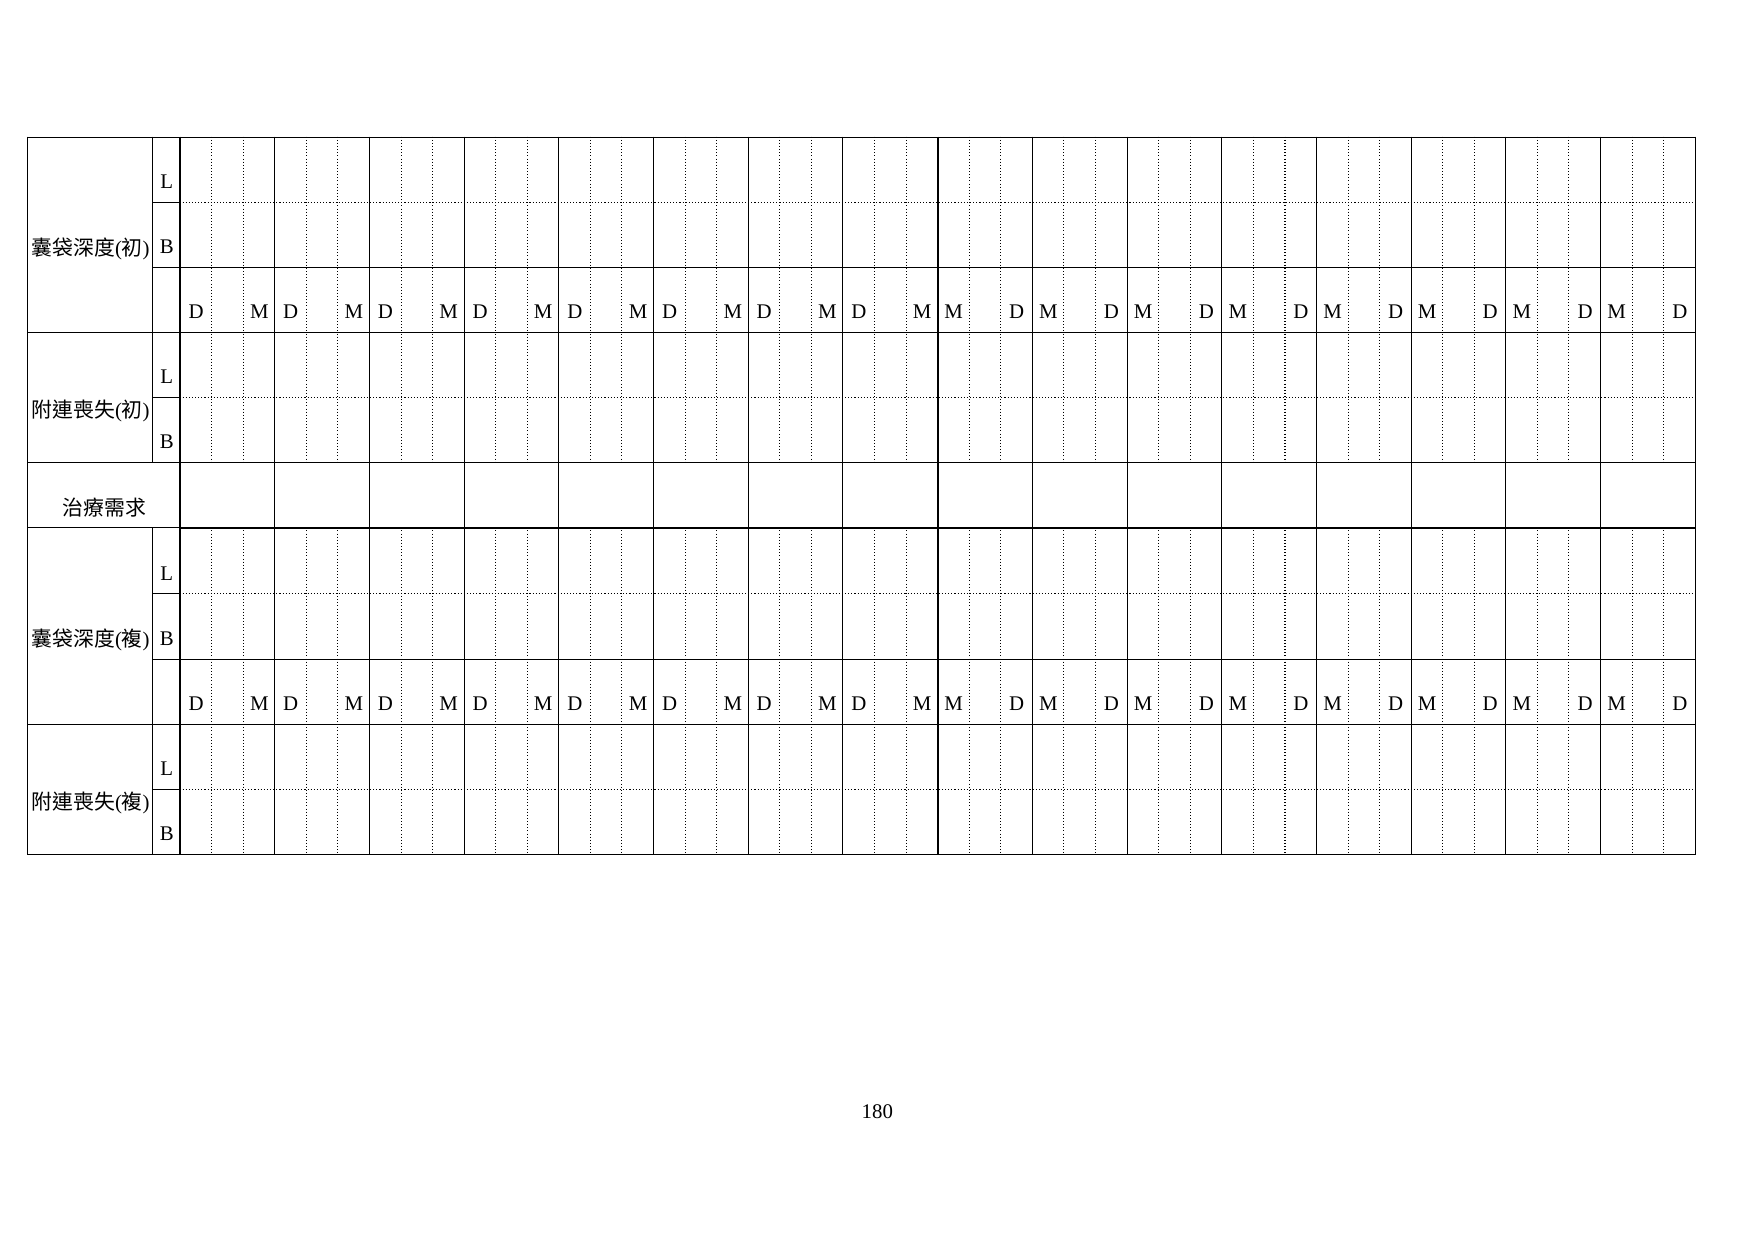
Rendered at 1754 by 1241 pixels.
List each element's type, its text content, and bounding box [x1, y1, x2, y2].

table_cell [1443, 138, 1474, 202]
table_cell [1001, 397, 1032, 462]
table_cell [433, 138, 464, 202]
table_cell [1474, 333, 1505, 397]
table_cell [1601, 397, 1632, 462]
table_cell [939, 333, 969, 397]
table_cell [243, 397, 274, 462]
table_cell [749, 725, 780, 789]
table_cell L [153, 528, 179, 593]
table_cell [370, 202, 401, 267]
table_cell [496, 333, 527, 397]
table_cell [153, 660, 179, 723]
table_cell [1285, 333, 1316, 397]
table_cell [843, 202, 874, 267]
table_cell [338, 138, 369, 202]
table_cell [1159, 268, 1190, 332]
table_cell [1253, 333, 1285, 397]
table_cell [496, 789, 527, 854]
table_cell [622, 593, 653, 658]
table_cell [1033, 397, 1064, 462]
table_cell [527, 397, 558, 462]
table_cell [1412, 529, 1443, 593]
table_cell [1159, 529, 1190, 593]
table_cell [243, 529, 274, 593]
table_cell [1253, 268, 1285, 332]
table_cell [1064, 268, 1095, 332]
table_cell [1474, 593, 1505, 658]
table_cell [370, 463, 464, 527]
table_cell [654, 789, 685, 854]
table_cell [181, 593, 212, 658]
table_cell [527, 789, 558, 854]
table_cell [370, 138, 401, 202]
table_cell 囊袋深度(複) [28, 528, 152, 723]
table_cell [1190, 397, 1221, 462]
table_cell D [1380, 268, 1411, 332]
table_cell 治療需求 [28, 463, 179, 527]
table_cell [1064, 529, 1095, 593]
table_cell [1632, 333, 1664, 397]
table_cell [780, 660, 811, 723]
table_cell [811, 202, 842, 267]
table_cell [306, 268, 338, 332]
table_cell [306, 138, 338, 202]
table_cell [969, 529, 1001, 593]
table_cell [1348, 529, 1379, 593]
table_cell M [939, 268, 969, 332]
table_cell D [370, 660, 401, 723]
table_cell [590, 789, 622, 854]
table_cell [370, 593, 401, 658]
table_cell [306, 660, 338, 723]
table_cell [496, 660, 527, 723]
table_cell [306, 725, 338, 789]
table_cell [780, 593, 811, 658]
table_cell [590, 268, 622, 332]
table_cell [1285, 789, 1316, 854]
table_cell [1632, 660, 1664, 723]
table_cell [654, 593, 685, 658]
table_cell [181, 333, 212, 397]
table_cell M [1506, 660, 1537, 723]
table_cell [654, 725, 685, 789]
table_cell [843, 725, 874, 789]
table_cell [811, 529, 842, 593]
table_cell [181, 789, 212, 854]
table_cell [939, 529, 969, 593]
table_cell [969, 660, 1001, 723]
table_cell [1095, 593, 1127, 658]
table_cell [780, 529, 811, 593]
table_cell [1412, 725, 1443, 789]
table_cell [1538, 202, 1569, 267]
table_cell [181, 529, 212, 593]
table_cell [1222, 593, 1253, 658]
table_cell [1064, 138, 1095, 202]
table_cell [1190, 593, 1221, 658]
table_cell M [622, 268, 653, 332]
table_cell [496, 725, 527, 789]
table_cell [780, 397, 811, 462]
table_cell [780, 333, 811, 397]
table_cell [1412, 463, 1505, 527]
table_cell [622, 333, 653, 397]
table_cell M [622, 660, 653, 723]
table_cell [401, 397, 432, 462]
table_cell [685, 397, 717, 462]
table_cell M [338, 268, 369, 332]
table_cell D [1001, 268, 1032, 332]
table_cell [1632, 138, 1664, 202]
table_cell [1474, 725, 1505, 789]
table_cell [590, 529, 622, 593]
table_cell [527, 725, 558, 789]
table_cell [1317, 333, 1348, 397]
table_cell M [717, 268, 748, 332]
table_cell [243, 593, 274, 658]
table_cell [622, 725, 653, 789]
table_cell [527, 202, 558, 267]
table_cell [1569, 138, 1600, 202]
table_cell [181, 138, 212, 202]
table_cell M [717, 660, 748, 723]
table_cell [875, 725, 906, 789]
table_cell [906, 593, 937, 658]
table_cell [1664, 202, 1695, 267]
table_cell [654, 333, 685, 397]
table_cell [275, 789, 306, 854]
table_cell [1601, 202, 1632, 267]
table_cell [622, 138, 653, 202]
table_cell [465, 593, 496, 658]
table_cell [1190, 789, 1221, 854]
table_cell [622, 789, 653, 854]
table_cell [243, 789, 274, 854]
table_cell [1001, 529, 1032, 593]
table_cell [780, 202, 811, 267]
table_cell M [1412, 660, 1443, 723]
table_cell [559, 725, 590, 789]
table_cell D [559, 660, 590, 723]
table_cell [1632, 789, 1664, 854]
table_cell [1474, 789, 1505, 854]
table_cell [433, 529, 464, 593]
table_cell [685, 789, 717, 854]
table_cell [338, 529, 369, 593]
table_cell [1506, 463, 1600, 527]
table_cell [401, 138, 432, 202]
table_cell [212, 397, 243, 462]
table_cell [1253, 725, 1285, 789]
table_cell [1222, 397, 1253, 462]
table_cell [1317, 202, 1348, 267]
table_cell [1159, 660, 1190, 723]
table_cell [1159, 725, 1190, 789]
table_cell [939, 138, 969, 202]
table_cell [1443, 268, 1474, 332]
table_cell [212, 789, 243, 854]
table_cell L [153, 333, 179, 397]
table_cell [811, 725, 842, 789]
table_cell D [1569, 660, 1600, 723]
table_cell [685, 138, 717, 202]
table_cell D [843, 268, 874, 332]
table_cell [306, 789, 338, 854]
table_cell B [153, 790, 179, 854]
table_cell [1443, 725, 1474, 789]
table_cell [559, 138, 590, 202]
table_cell D [370, 268, 401, 332]
table_cell [969, 397, 1001, 462]
table_cell [1285, 397, 1316, 462]
table_cell [1253, 138, 1285, 202]
table_cell L [153, 725, 179, 789]
table_cell [401, 593, 432, 658]
table_cell [1506, 725, 1537, 789]
table_cell [243, 333, 274, 397]
table_cell [1538, 397, 1569, 462]
table_cell [1380, 529, 1411, 593]
table_cell [465, 202, 496, 267]
table_cell [875, 397, 906, 462]
table_cell [401, 660, 432, 723]
table_cell M [1601, 660, 1632, 723]
table_cell [1222, 202, 1253, 267]
table_cell [811, 789, 842, 854]
table_cell [1317, 593, 1348, 658]
table_cell [590, 138, 622, 202]
table_cell [465, 463, 558, 527]
table_cell [1632, 397, 1664, 462]
table_cell [969, 789, 1001, 854]
table_cell [153, 268, 179, 332]
table_cell [1159, 789, 1190, 854]
table_cell [465, 333, 496, 397]
table_cell [1412, 202, 1443, 267]
table_cell M [433, 660, 464, 723]
table_cell M [1128, 660, 1158, 723]
table_cell [1664, 725, 1695, 789]
table_cell [1190, 202, 1221, 267]
table_cell [559, 593, 590, 658]
table_cell [306, 333, 338, 397]
table_cell [906, 138, 937, 202]
table_cell [1128, 593, 1158, 658]
table_cell [1443, 529, 1474, 593]
table_cell [370, 397, 401, 462]
table_cell D [654, 660, 685, 723]
table_cell [1443, 202, 1474, 267]
table_cell [1128, 725, 1158, 789]
table_cell [1317, 725, 1348, 789]
table_cell [1253, 529, 1285, 593]
table_cell [749, 202, 780, 267]
table_cell [685, 660, 717, 723]
table_cell D [1285, 268, 1316, 332]
table_cell [1222, 789, 1253, 854]
table_cell M [939, 660, 969, 723]
table_cell M [1601, 268, 1632, 332]
table_cell [875, 660, 906, 723]
table_cell [780, 789, 811, 854]
table_cell [496, 397, 527, 462]
table_cell [1064, 202, 1095, 267]
table_cell [370, 725, 401, 789]
table_cell [1159, 333, 1190, 397]
table_cell [1443, 397, 1474, 462]
table_cell [875, 789, 906, 854]
table_cell [212, 333, 243, 397]
table_cell [1253, 593, 1285, 658]
table_cell [939, 593, 969, 658]
table_cell [1222, 725, 1253, 789]
table_cell [1033, 789, 1064, 854]
table_cell [275, 202, 306, 267]
table_cell [1380, 397, 1411, 462]
table_cell [1159, 202, 1190, 267]
table_cell [1064, 789, 1095, 854]
table_cell D [749, 660, 780, 723]
table_cell M [1412, 268, 1443, 332]
table_cell [685, 333, 717, 397]
table_cell [275, 593, 306, 658]
table_cell [1064, 333, 1095, 397]
table_cell [939, 397, 969, 462]
table_cell [1569, 202, 1600, 267]
table_cell [843, 333, 874, 397]
table_cell [275, 138, 306, 202]
table_cell M [527, 660, 558, 723]
table_cell M [338, 660, 369, 723]
table_cell [1412, 333, 1443, 397]
table_cell [717, 789, 748, 854]
table_cell [1222, 138, 1253, 202]
table_cell [338, 789, 369, 854]
table_cell [1095, 529, 1127, 593]
table_cell [306, 202, 338, 267]
table_cell [1664, 529, 1695, 593]
table_cell M [243, 268, 274, 332]
table_cell [1569, 725, 1600, 789]
table_cell [1190, 529, 1221, 593]
table_cell [843, 593, 874, 658]
table_cell [212, 138, 243, 202]
table_cell [1601, 529, 1632, 593]
table_cell 囊袋深度(初) [28, 138, 152, 332]
table_cell [559, 397, 590, 462]
table_cell [1317, 463, 1411, 527]
table_cell [1348, 725, 1379, 789]
table_cell [590, 333, 622, 397]
table_cell M [1222, 268, 1253, 332]
table_cell [1538, 138, 1569, 202]
table_cell [1001, 789, 1032, 854]
table_cell [622, 202, 653, 267]
table_cell [654, 463, 748, 527]
table_cell [717, 138, 748, 202]
table_cell [1538, 725, 1569, 789]
table_cell [1443, 660, 1474, 723]
table_cell [465, 725, 496, 789]
table_cell [527, 593, 558, 658]
table_cell D [181, 660, 212, 723]
table_cell M [1033, 660, 1064, 723]
table_cell [433, 333, 464, 397]
table_cell [590, 397, 622, 462]
table_cell M [243, 660, 274, 723]
table_cell [1601, 789, 1632, 854]
table_cell [622, 397, 653, 462]
table_cell [939, 463, 1032, 527]
table_cell [1538, 268, 1569, 332]
table_cell D [1190, 268, 1221, 332]
table_cell B [153, 398, 179, 462]
table_cell D [843, 660, 874, 723]
table_cell [1380, 202, 1411, 267]
table_cell [559, 789, 590, 854]
table_cell [243, 725, 274, 789]
table_cell [1159, 593, 1190, 658]
table_cell [685, 725, 717, 789]
table_cell [1095, 789, 1127, 854]
table_cell [875, 268, 906, 332]
table_cell [1064, 660, 1095, 723]
table_cell [1601, 725, 1632, 789]
table_cell [496, 268, 527, 332]
table_cell [275, 397, 306, 462]
table_cell D [465, 268, 496, 332]
table_cell [1095, 397, 1127, 462]
table_cell [717, 397, 748, 462]
table_cell [590, 725, 622, 789]
table_cell [780, 268, 811, 332]
table_cell [559, 529, 590, 593]
table_cell [749, 463, 842, 527]
table_cell D [1569, 268, 1600, 332]
table_cell [1506, 202, 1537, 267]
table_cell [811, 397, 842, 462]
table_cell [749, 593, 780, 658]
table_cell [1632, 268, 1664, 332]
table_cell [559, 463, 653, 527]
table_cell [843, 397, 874, 462]
table_cell [1253, 789, 1285, 854]
table_cell [433, 725, 464, 789]
table_cell [275, 529, 306, 593]
table_cell [1380, 789, 1411, 854]
table_cell [1128, 789, 1158, 854]
table_cell [1095, 138, 1127, 202]
table_cell [1538, 333, 1569, 397]
table_cell [1474, 138, 1505, 202]
table_cell [370, 529, 401, 593]
table_cell M [1317, 660, 1348, 723]
table_cell [1601, 138, 1632, 202]
table_cell [1128, 463, 1221, 527]
table_cell [212, 202, 243, 267]
table_cell [1538, 660, 1569, 723]
table_cell [1474, 397, 1505, 462]
table_cell [1474, 529, 1505, 593]
table_cell D [1190, 660, 1221, 723]
table_cell [401, 529, 432, 593]
table_cell [654, 397, 685, 462]
table_cell [1253, 202, 1285, 267]
table_cell [654, 529, 685, 593]
table_cell [433, 202, 464, 267]
table_cell [1285, 138, 1316, 202]
table_cell [1506, 138, 1537, 202]
table_cell M [1128, 268, 1158, 332]
table_cell [906, 529, 937, 593]
table_cell [1317, 138, 1348, 202]
table_cell [1443, 789, 1474, 854]
table_cell [590, 593, 622, 658]
table_cell [1664, 397, 1695, 462]
table_cell [1569, 397, 1600, 462]
table_cell [465, 138, 496, 202]
table_cell [1632, 725, 1664, 789]
table_cell [749, 333, 780, 397]
table_cell [1348, 660, 1379, 723]
table_cell [1348, 202, 1379, 267]
table_cell [1538, 789, 1569, 854]
table_cell [1222, 463, 1316, 527]
table_cell [433, 397, 464, 462]
table_cell [1443, 593, 1474, 658]
table_cell [1190, 138, 1221, 202]
table_cell M [906, 660, 937, 723]
table_cell [969, 202, 1001, 267]
table_cell [969, 725, 1001, 789]
table_cell [780, 138, 811, 202]
table_cell [749, 789, 780, 854]
table_cell [1159, 138, 1190, 202]
table_cell 附連喪失(複) [28, 725, 152, 854]
table_cell [1380, 138, 1411, 202]
table_cell [559, 333, 590, 397]
table_cell [1001, 725, 1032, 789]
table_cell [1380, 593, 1411, 658]
table_cell [843, 463, 937, 527]
table_cell [685, 593, 717, 658]
table_cell [1285, 529, 1316, 593]
table_cell [181, 725, 212, 789]
table_cell [370, 333, 401, 397]
table_cell [939, 725, 969, 789]
table_cell [1506, 529, 1537, 593]
table_cell [496, 529, 527, 593]
table_cell [969, 268, 1001, 332]
table_cell D [749, 268, 780, 332]
table_cell [1222, 529, 1253, 593]
table_cell [275, 333, 306, 397]
table_cell [1317, 789, 1348, 854]
table_cell [212, 529, 243, 593]
table_cell M [811, 268, 842, 332]
table_cell [875, 529, 906, 593]
table_cell [780, 725, 811, 789]
table_cell [212, 593, 243, 658]
table_cell [401, 333, 432, 397]
table_cell M [1222, 660, 1253, 723]
table_cell [685, 268, 717, 332]
table_cell [1380, 333, 1411, 397]
table_cell D [181, 268, 212, 332]
table_cell [1632, 593, 1664, 658]
table_cell [243, 138, 274, 202]
table_cell 附連喪失(初) [28, 333, 152, 462]
table_cell [1095, 333, 1127, 397]
table_cell [1506, 333, 1537, 397]
table_cell [496, 593, 527, 658]
table_cell [875, 593, 906, 658]
table_cell M [1506, 268, 1537, 332]
table_cell [401, 789, 432, 854]
table_cell [1348, 138, 1379, 202]
table_cell M [527, 268, 558, 332]
table_cell [906, 202, 937, 267]
table_cell M [433, 268, 464, 332]
table_cell [212, 268, 243, 332]
table_cell D [1095, 268, 1127, 332]
table_cell M [811, 660, 842, 723]
table_cell [1285, 725, 1316, 789]
table_cell [811, 138, 842, 202]
table_cell [875, 333, 906, 397]
table_cell D [1380, 660, 1411, 723]
table_cell [370, 789, 401, 854]
table_cell [1664, 593, 1695, 658]
table_cell [1569, 789, 1600, 854]
table_cell [1443, 333, 1474, 397]
table_cell [1095, 725, 1127, 789]
table_cell [1190, 725, 1221, 789]
table_cell [1380, 725, 1411, 789]
table_cell [1128, 138, 1158, 202]
table_cell [1064, 397, 1095, 462]
table_cell [496, 138, 527, 202]
table_cell [717, 725, 748, 789]
table_cell [969, 333, 1001, 397]
table_cell D [465, 660, 496, 723]
table_cell [1348, 789, 1379, 854]
table_cell [338, 725, 369, 789]
table_cell [1033, 725, 1064, 789]
table_cell [1128, 333, 1158, 397]
table_cell [181, 397, 212, 462]
table_cell [1128, 202, 1158, 267]
table_cell [306, 529, 338, 593]
table_cell M [1317, 268, 1348, 332]
table_cell [843, 529, 874, 593]
table_cell [717, 529, 748, 593]
table_cell [906, 725, 937, 789]
table_cell [685, 529, 717, 593]
table_cell M [906, 268, 937, 332]
table_cell D [275, 660, 306, 723]
table_cell [654, 138, 685, 202]
table_cell [401, 725, 432, 789]
table_cell [275, 463, 369, 527]
table_cell [590, 660, 622, 723]
table_cell [906, 333, 937, 397]
table_cell [465, 397, 496, 462]
table_cell D [1474, 660, 1505, 723]
table_cell [1001, 593, 1032, 658]
table_cell [1664, 789, 1695, 854]
table_cell [212, 660, 243, 723]
table_cell [338, 333, 369, 397]
table_cell [811, 333, 842, 397]
table_cell [1190, 333, 1221, 397]
table_cell [1033, 333, 1064, 397]
table_cell [496, 202, 527, 267]
table_cell B [153, 594, 179, 658]
table_cell [717, 593, 748, 658]
table_cell [1222, 333, 1253, 397]
table_cell [1253, 660, 1285, 723]
table_cell [1064, 593, 1095, 658]
table_cell [1001, 202, 1032, 267]
table_cell [1001, 138, 1032, 202]
table_cell D [1001, 660, 1032, 723]
table_cell D [654, 268, 685, 332]
table_cell [1506, 593, 1537, 658]
table_cell [1474, 202, 1505, 267]
table_cell [559, 202, 590, 267]
table_cell [465, 529, 496, 593]
table_cell [1412, 789, 1443, 854]
table_cell [1538, 593, 1569, 658]
table_cell [1033, 138, 1064, 202]
table_cell [1601, 593, 1632, 658]
table_cell [590, 202, 622, 267]
table_cell [939, 202, 969, 267]
table_cell [939, 789, 969, 854]
table_cell [1412, 138, 1443, 202]
table_cell [527, 529, 558, 593]
table_cell [1253, 397, 1285, 462]
table_cell D [1664, 268, 1695, 332]
table_cell [1033, 529, 1064, 593]
table_cell [433, 789, 464, 854]
table_cell [1664, 333, 1695, 397]
table_cell [717, 333, 748, 397]
table_cell [1033, 202, 1064, 267]
table_cell [1159, 397, 1190, 462]
table_cell [306, 593, 338, 658]
table_cell [1601, 333, 1632, 397]
table_cell [685, 202, 717, 267]
table_cell [1601, 463, 1695, 527]
table_cell [843, 789, 874, 854]
table_cell D [559, 268, 590, 332]
table_cell D [1095, 660, 1127, 723]
table_cell [1664, 138, 1695, 202]
table_cell [1285, 202, 1316, 267]
table_cell [1569, 529, 1600, 593]
table_cell [1033, 463, 1127, 527]
table_cell [338, 593, 369, 658]
table_cell [1348, 397, 1379, 462]
table_cell [1285, 593, 1316, 658]
table_cell [181, 202, 212, 267]
table_cell D [1474, 268, 1505, 332]
table_cell [717, 202, 748, 267]
table_cell [1348, 268, 1379, 332]
table_cell [749, 397, 780, 462]
table_cell [906, 397, 937, 462]
table_cell [749, 138, 780, 202]
table_cell [212, 725, 243, 789]
table_cell [1632, 202, 1664, 267]
table_cell [1506, 789, 1537, 854]
table_cell [1001, 333, 1032, 397]
table_cell B [153, 203, 179, 267]
table_cell [527, 333, 558, 397]
table_cell [338, 397, 369, 462]
table_cell [1569, 593, 1600, 658]
table_cell [622, 529, 653, 593]
table_cell [1128, 529, 1158, 593]
table_cell [875, 138, 906, 202]
table_cell [1095, 202, 1127, 267]
table_cell [1033, 593, 1064, 658]
table_cell [969, 593, 1001, 658]
table_cell [1128, 397, 1158, 462]
table_cell [275, 725, 306, 789]
table_cell L [153, 138, 179, 202]
table_cell [811, 593, 842, 658]
table_cell [1317, 397, 1348, 462]
table_cell [906, 789, 937, 854]
table_cell D [1285, 660, 1316, 723]
table_cell [654, 202, 685, 267]
table_cell [843, 138, 874, 202]
table_cell [1348, 333, 1379, 397]
table_cell [749, 529, 780, 593]
table_cell [875, 202, 906, 267]
table_cell D [1664, 660, 1695, 723]
table_cell [1569, 333, 1600, 397]
table_cell [1506, 397, 1537, 462]
table_cell [401, 202, 432, 267]
table_cell [401, 268, 432, 332]
table_cell [433, 593, 464, 658]
table_cell [465, 789, 496, 854]
table_cell [1064, 725, 1095, 789]
table_cell [1412, 397, 1443, 462]
table_cell D [275, 268, 306, 332]
table_cell [1412, 593, 1443, 658]
table_cell [1538, 529, 1569, 593]
table_cell M [1033, 268, 1064, 332]
table_cell [181, 463, 274, 527]
table_cell [243, 202, 274, 267]
table_cell [1348, 593, 1379, 658]
table_cell [338, 202, 369, 267]
table_cell [527, 138, 558, 202]
table_cell [1317, 529, 1348, 593]
table_cell [1632, 529, 1664, 593]
table_cell [969, 138, 1001, 202]
table_cell [306, 397, 338, 462]
